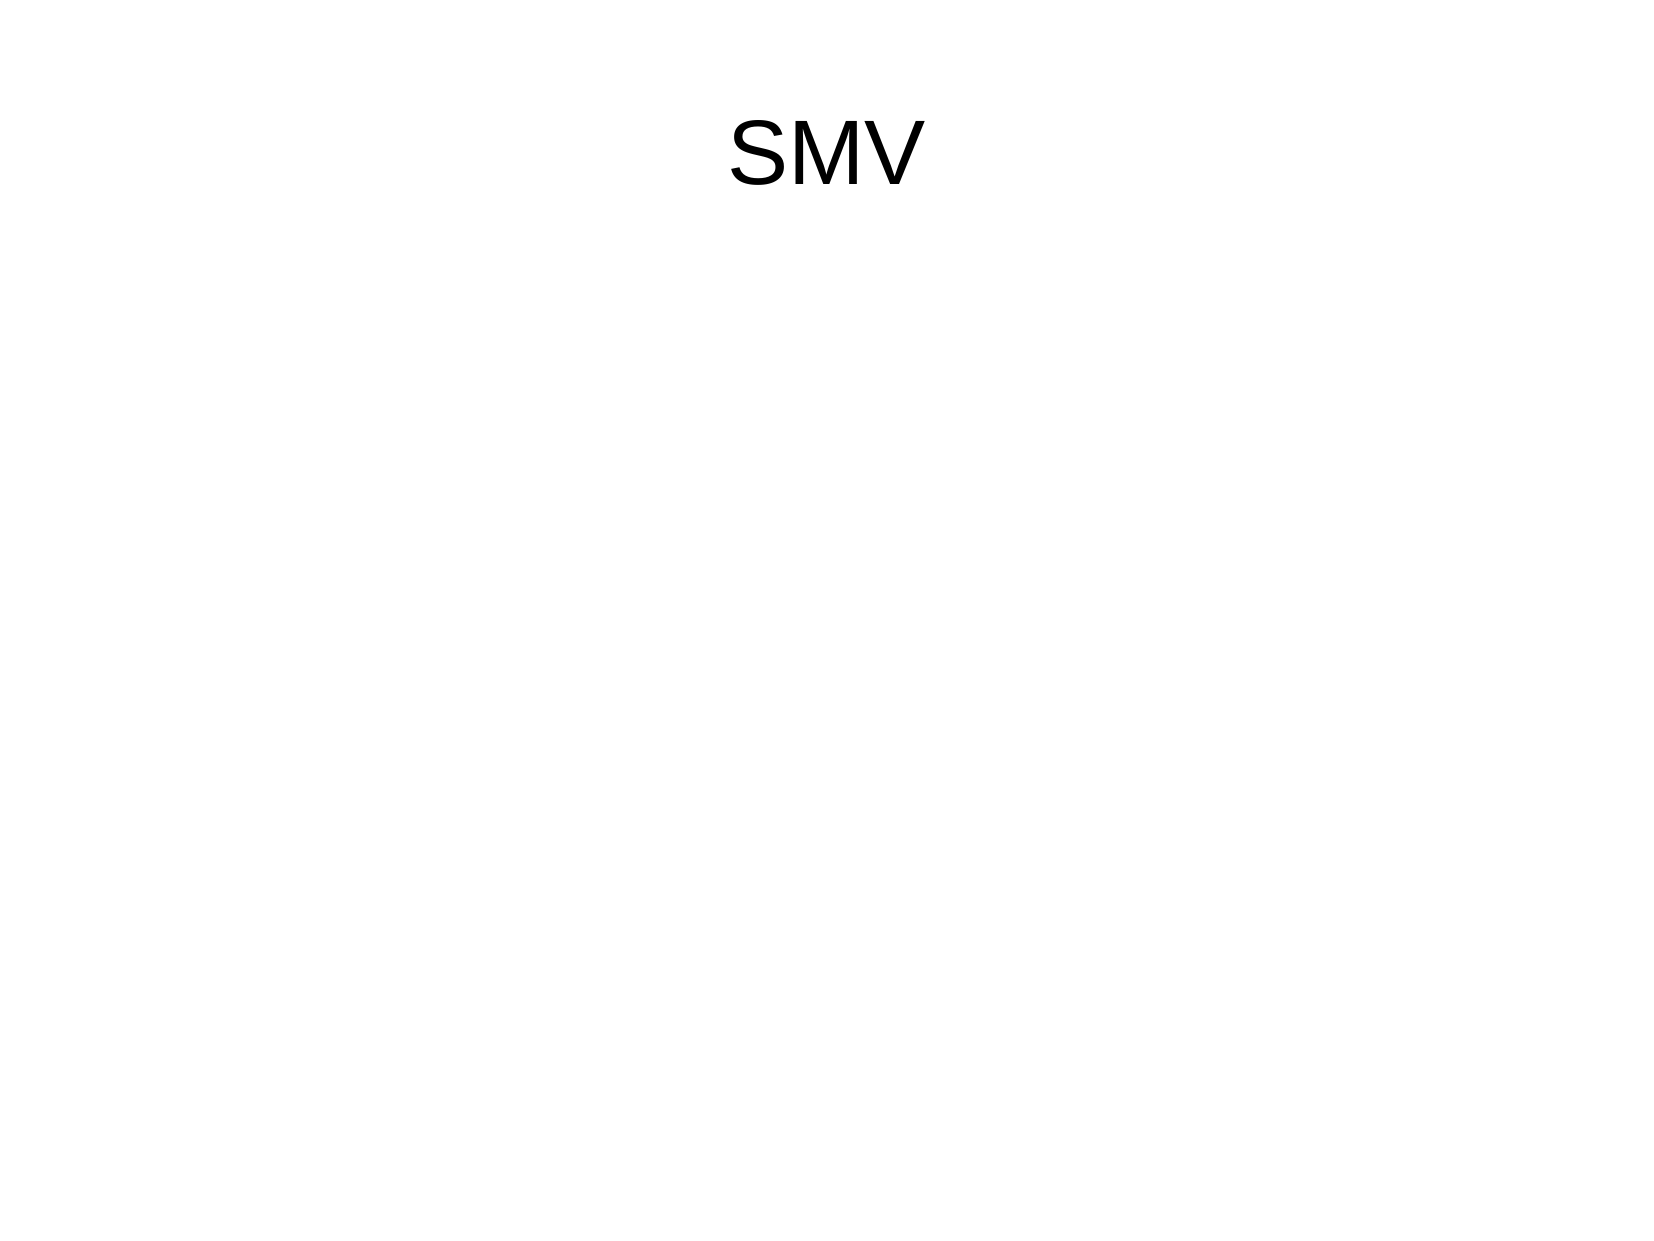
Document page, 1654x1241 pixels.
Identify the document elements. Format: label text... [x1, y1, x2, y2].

title SMV [82, 49, 1571, 257]
